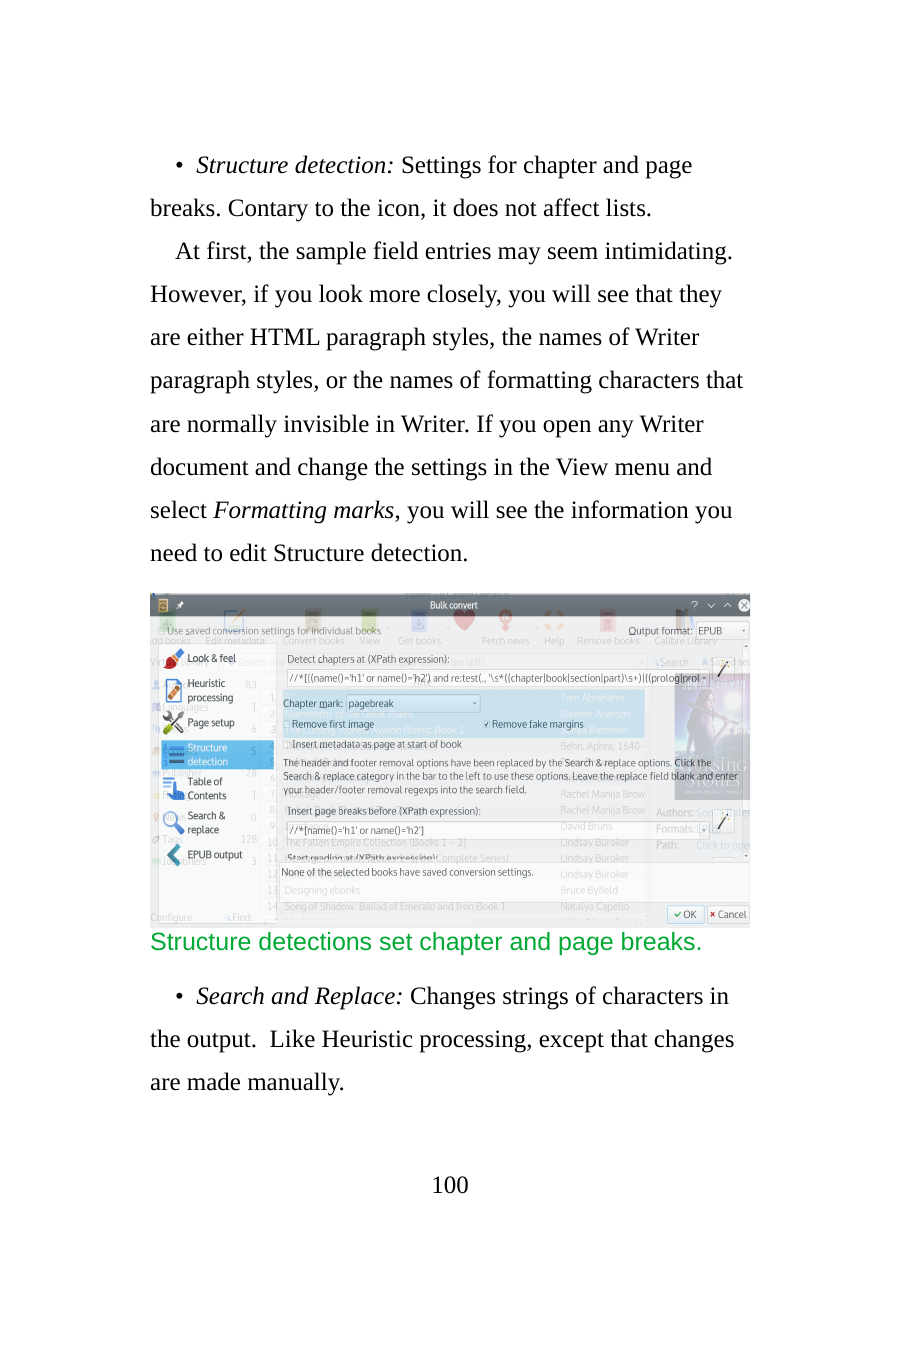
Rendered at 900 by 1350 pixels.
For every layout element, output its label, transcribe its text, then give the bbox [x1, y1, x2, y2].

text Structure detections set chapter and page breaks. [150, 928, 750, 956]
text At first, the sample field entries may seem intimidating. However, if you look more closely, you will see that they are either HTML paragraph styles, the names of Writer paragraph styles, or the names of formatting characters that are normally invisible in Writer. If you open any Writer document and change the settings in the View menu and select Formatting marks, you will see the information you need to edit Structure detection. [150, 236, 750, 567]
text • Structure detection: Settings for chapter and page breaks. Contary to the icon, it does not affect lists. [150, 150, 750, 222]
picture [150, 593, 750, 928]
text • Search and Replace: Changes strings of characters in the output. Like Heuristic processing, except that changes are made manually. [150, 981, 750, 1096]
